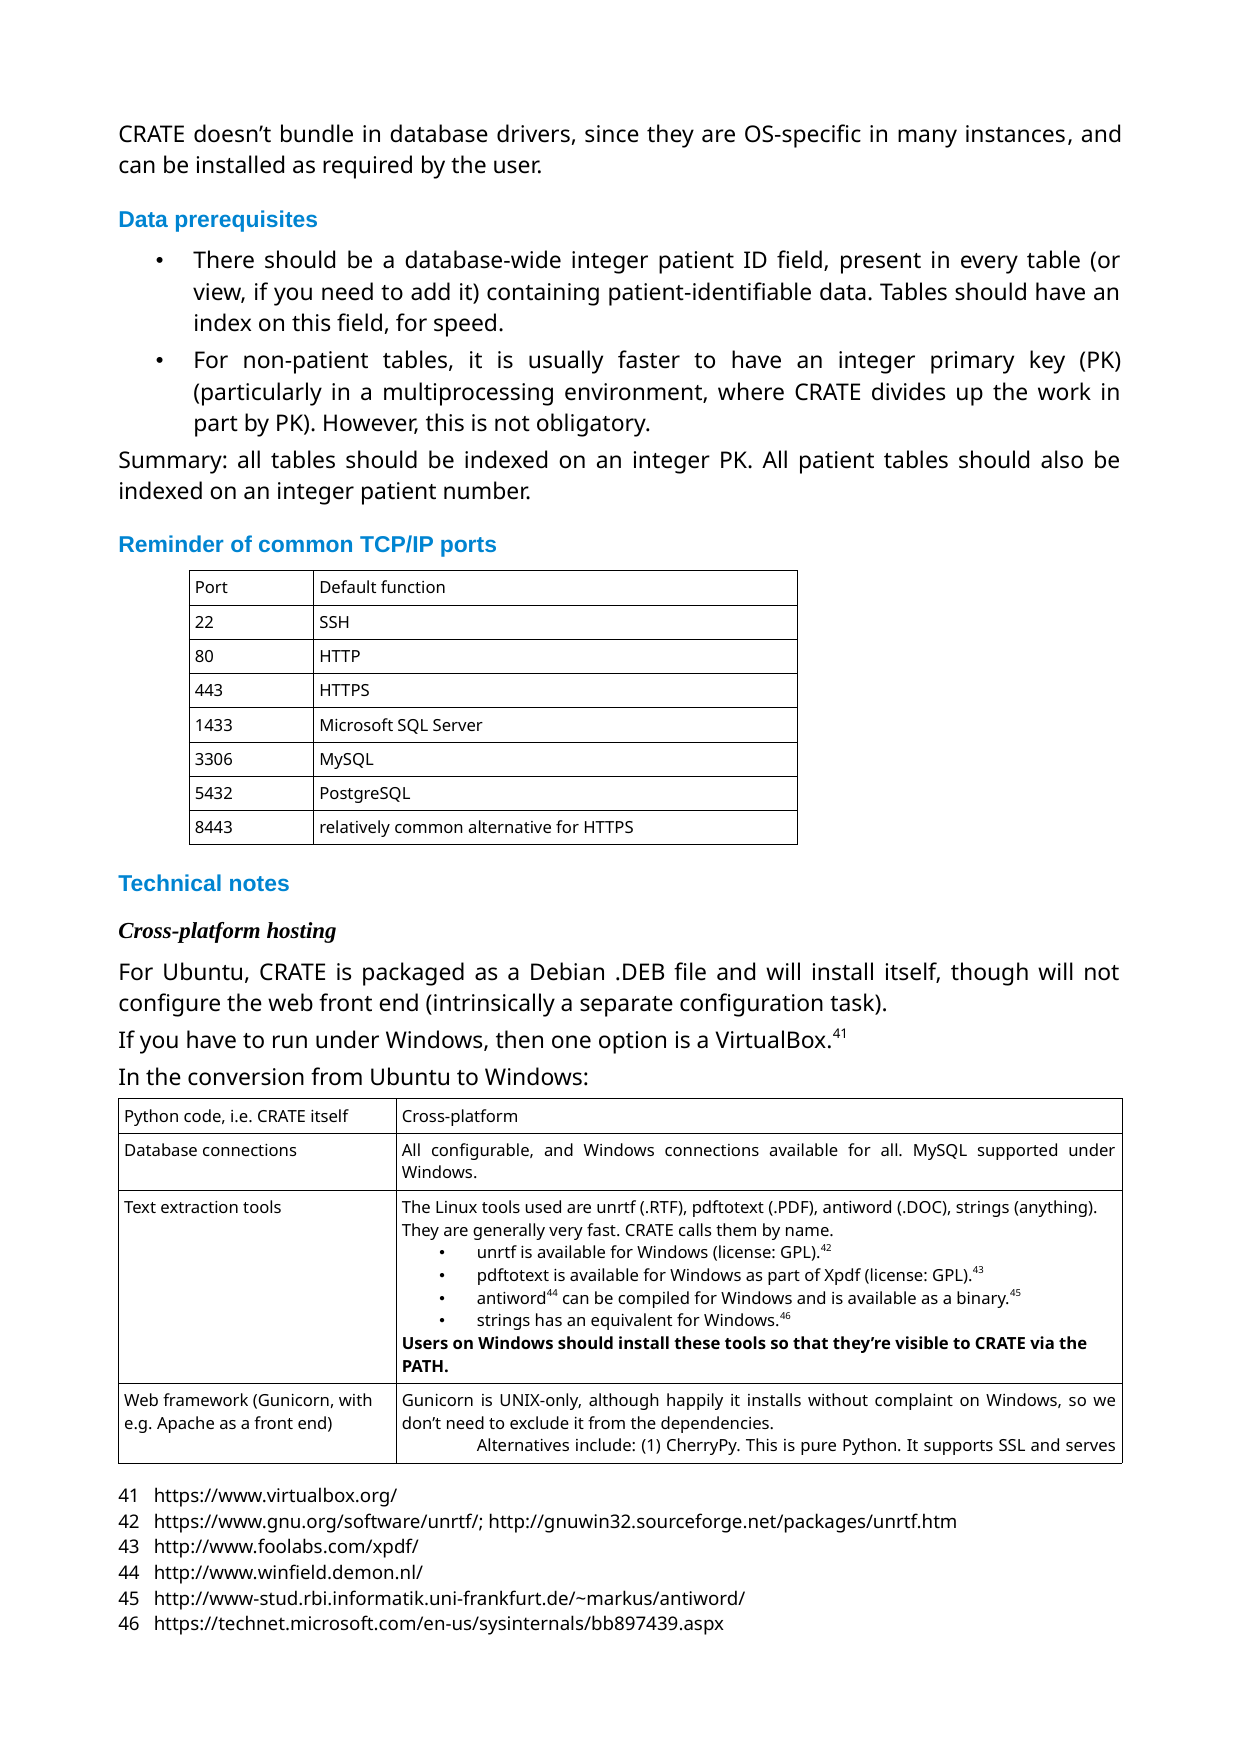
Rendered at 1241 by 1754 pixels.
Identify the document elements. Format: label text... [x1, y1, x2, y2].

table_cell 1433 [190, 708, 313, 742]
table_header Default function [314, 571, 797, 604]
subtitle Technical notes [118, 869, 1122, 896]
table_cell relatively common alternative for HTTPS [314, 811, 797, 844]
table_cell 80 [190, 640, 313, 673]
table_cell 8443 [190, 811, 313, 844]
table_cell The Linux tools used are unrtf (.RTF), pdftotext (.PDF), antiword (.DOC), strings (anything). They are generally very fast. CRATE calls them by name. unrtf is available for Windows (license: GPL). pdftotext is available for Windows as part of Xpdf (license: GPL). antiword can be compiled for Windows and is available as a binary. strings has an equivalent for Windows. Users on Windows should install these tools so that they’re visible to CRATE via the PATH. [397, 1191, 1122, 1383]
subtitle Reminder of common TCP/IP ports [118, 531, 1122, 558]
table_cell 3306 [190, 743, 313, 776]
table_cell Text extraction tools [119, 1191, 396, 1383]
text If you have to run under Windows, then one option is a VirtualBox. [118, 1024, 1122, 1055]
table_cell Gunicorn is UNIX-only, although happily it installs without complaint on Windows, so we don’t need to exclude it from the dependencies. Alternatives include: (1) CherryPy. This is pure Python. It supports SSL and serves [397, 1384, 1122, 1462]
text In the conversion from Ubuntu to Windows: [118, 1061, 1122, 1092]
subtitle Cross-platform hosting [118, 917, 1122, 943]
table_cell SSH [314, 606, 797, 639]
table_header Port [190, 571, 313, 604]
table_cell 5432 [190, 777, 313, 810]
table_cell HTTPS [314, 674, 797, 707]
table_cell All configurable, and Windows connections available for all. MySQL supported under Windows. [397, 1134, 1122, 1189]
table_cell PostgreSQL [314, 777, 797, 810]
text CRATE doesn’t bundle in database drivers, since they are OS-specific in many instances, and can be installed as required by the user. [118, 118, 1122, 181]
table_header Cross-platform [397, 1099, 1122, 1133]
text For Ubuntu, CRATE is packaged as a Debian .DEB file and will install itself, though will not configure the web front end (intrinsically a separate configuration task). [118, 956, 1122, 1018]
table_cell Web framework (Gunicorn, with e.g. Apache as a front end) [119, 1384, 396, 1462]
table_cell Microsoft SQL Server [314, 708, 797, 742]
text Summary: all tables should be indexed on an integer PK. All patient tables should also be indexed on an integer patient number. [118, 444, 1122, 506]
table_cell 443 [190, 674, 313, 707]
table_cell 22 [190, 606, 313, 639]
list For non-patient tables, it is usually faster to have an integer primary key (PK) (particularly in a multiprocessing environment, where CRATE divides up the work in part by PK). However, this is not obligatory. [156, 344, 1122, 438]
subtitle Data prerequisites [118, 206, 1122, 232]
text https://www.virtualbox.org/ [118, 1483, 1122, 1508]
list There should be a database-wide integer patient ID field, present in every table (or view, if you need to add it) containing patient-identifiable data. Tables should have an index on this field, for speed. [156, 244, 1122, 338]
table_cell MySQL [314, 743, 797, 776]
table_cell HTTP [314, 640, 797, 673]
table_header Python code, i.e. CRATE itself [119, 1099, 396, 1133]
table_cell Database connections [119, 1134, 396, 1189]
